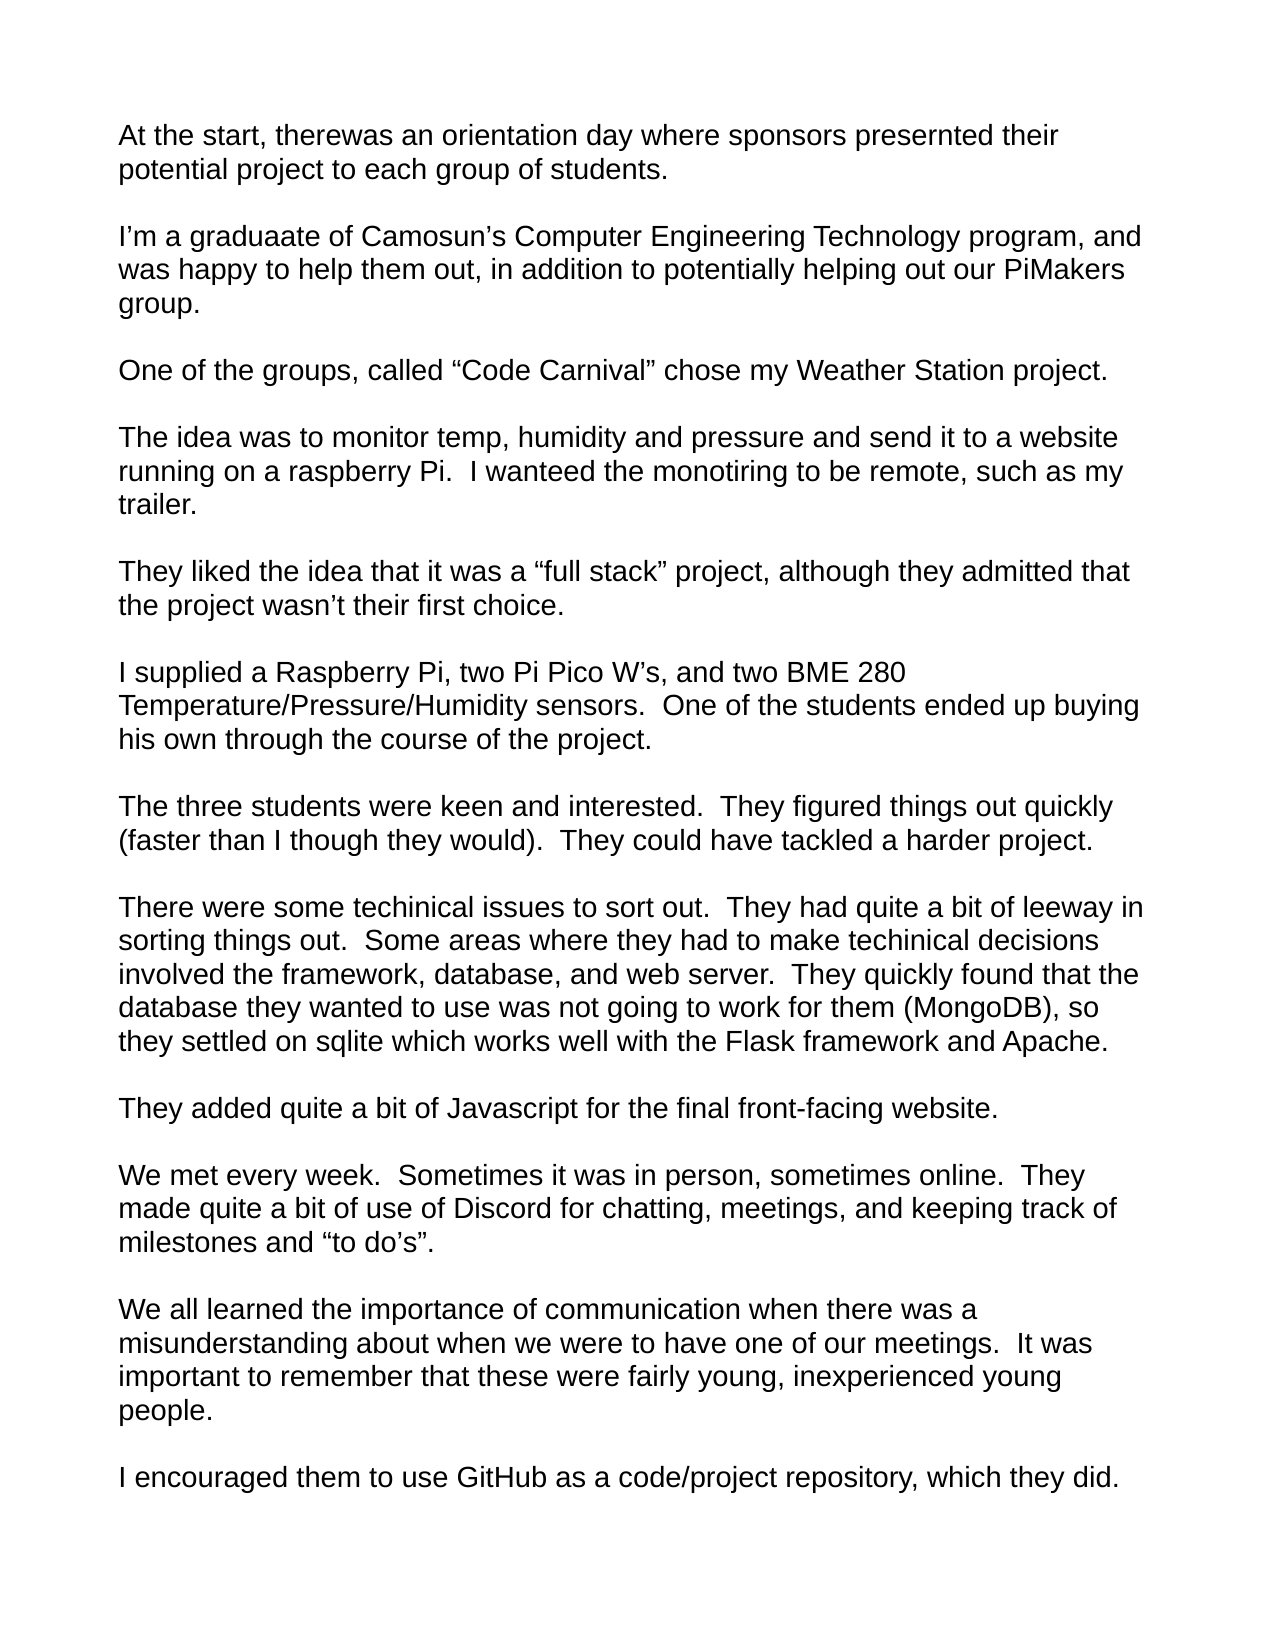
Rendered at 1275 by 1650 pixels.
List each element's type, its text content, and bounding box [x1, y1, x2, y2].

text The idea was to monitor temp, humidity and pressure and send it to a website running on a raspberry Pi. I wanteed the monotiring to be remote, such as my trailer. [118, 420, 1157, 521]
text At the start, therewas an orientation day where sponsors presernted their potential project to each group of students. [118, 118, 1157, 185]
text They liked the idea that it was a “full stack” project, although they admitted that the project wasn’t their first choice. [118, 554, 1157, 621]
text We met every week. Sometimes it was in person, sometimes online. They made quite a bit of use of Discord for chatting, meetings, and keeping track of milestones and “to do’s”. [118, 1158, 1157, 1258]
text We all learned the importance of communication when there was a misunderstanding about when we were to have one of our meetings. It was important to remember that these were fairly young, inexperienced young people. [118, 1292, 1157, 1426]
text I’m a graduaate of Camosun’s Computer Engineering Technology program, and was happy to help them out, in addition to potentially helping out our PiMakers group. [118, 219, 1157, 319]
text I supplied a Raspberry Pi, two Pi Pico W’s, and two BME 280 Temperature/Pressure/Humidity sensors. One of the students ended up buying his own through the course of the project. [118, 655, 1157, 755]
text They added quite a bit of Javascript for the final front-facing website. [118, 1091, 1157, 1124]
text There were some techinical issues to sort out. They had quite a bit of leeway in sorting things out. Some areas where they had to make techinical decisions involved the framework, database, and web server. They quickly found that the database they wanted to use was not going to work for them (MongoDB), so they settled on sqlite which works well with the Flask framework and Apache. [118, 889, 1157, 1057]
text I encouraged them to use GitHub as a code/project repository, which they did. [118, 1460, 1157, 1493]
text The three students were keen and interested. They figured things out quickly (faster than I though they would). They could have tackled a harder project. [118, 789, 1157, 856]
text One of the groups, called “Code Carnival” chose my Weather Station project. [118, 353, 1157, 386]
